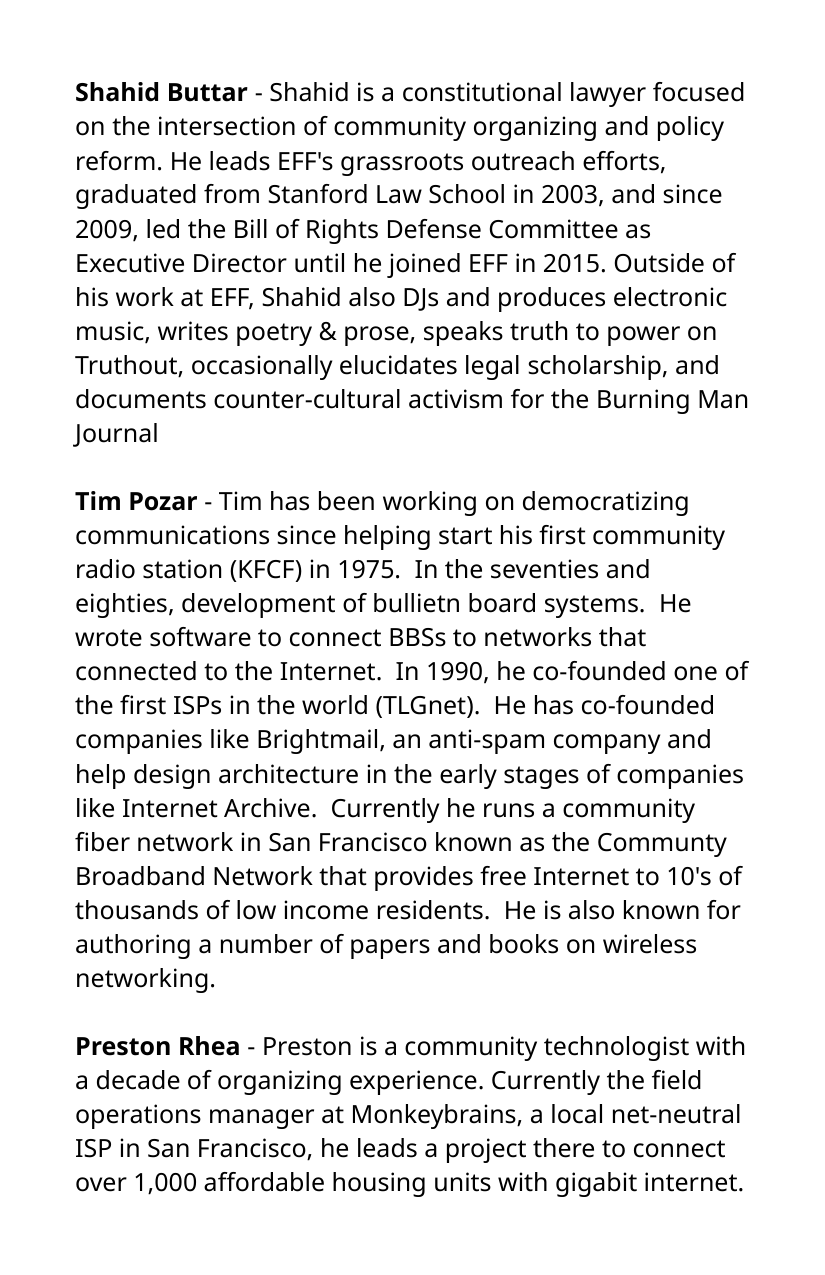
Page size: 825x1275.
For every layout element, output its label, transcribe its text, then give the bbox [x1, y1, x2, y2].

text Shahid Buttar - Shahid is a constitutional lawyer focused on the intersection of community organizing and policy reform. He leads EFF's grassroots outreach efforts, graduated from Stanford Law School in 2003, and since 2009, led the Bill of Rights Defense Committee as Executive Director until he joined EFF in 2015. Outside of his work at EFF, Shahid also DJs and produces electronic music, writes poetry & prose, speaks truth to power on Truthout, occasionally elucidates legal scholarship, and documents counter-cultural activism for the Burning Man Journal [75, 75, 750, 450]
text Tim Pozar - Tim has been working on democratizing communications since helping start his first community radio station (KFCF) in 1975. In the seventies and eighties, development of bullietn board systems. He wrote software to connect BBSs to networks that connected to the Internet. In 1990, he co-founded one of the first ISPs in the world (TLGnet). He has co-founded companies like Brightmail, an anti-spam company and help design architecture in the early stages of companies like Internet Archive. Currently he runs a community fiber network in San Francisco known as the Communty Broadband Network that provides free Internet to 10's of thousands of low income residents. He is also known for authoring a number of papers and books on wireless networking. [75, 484, 750, 995]
text Preston Rhea - Preston is a community technologist with a decade of organizing experience. Currently the field operations manager at Monkeybrains, a local net-neutral ISP in San Francisco, he leads a project there to connect over 1,000 affordable housing units with gigabit internet. [75, 1029, 750, 1199]
